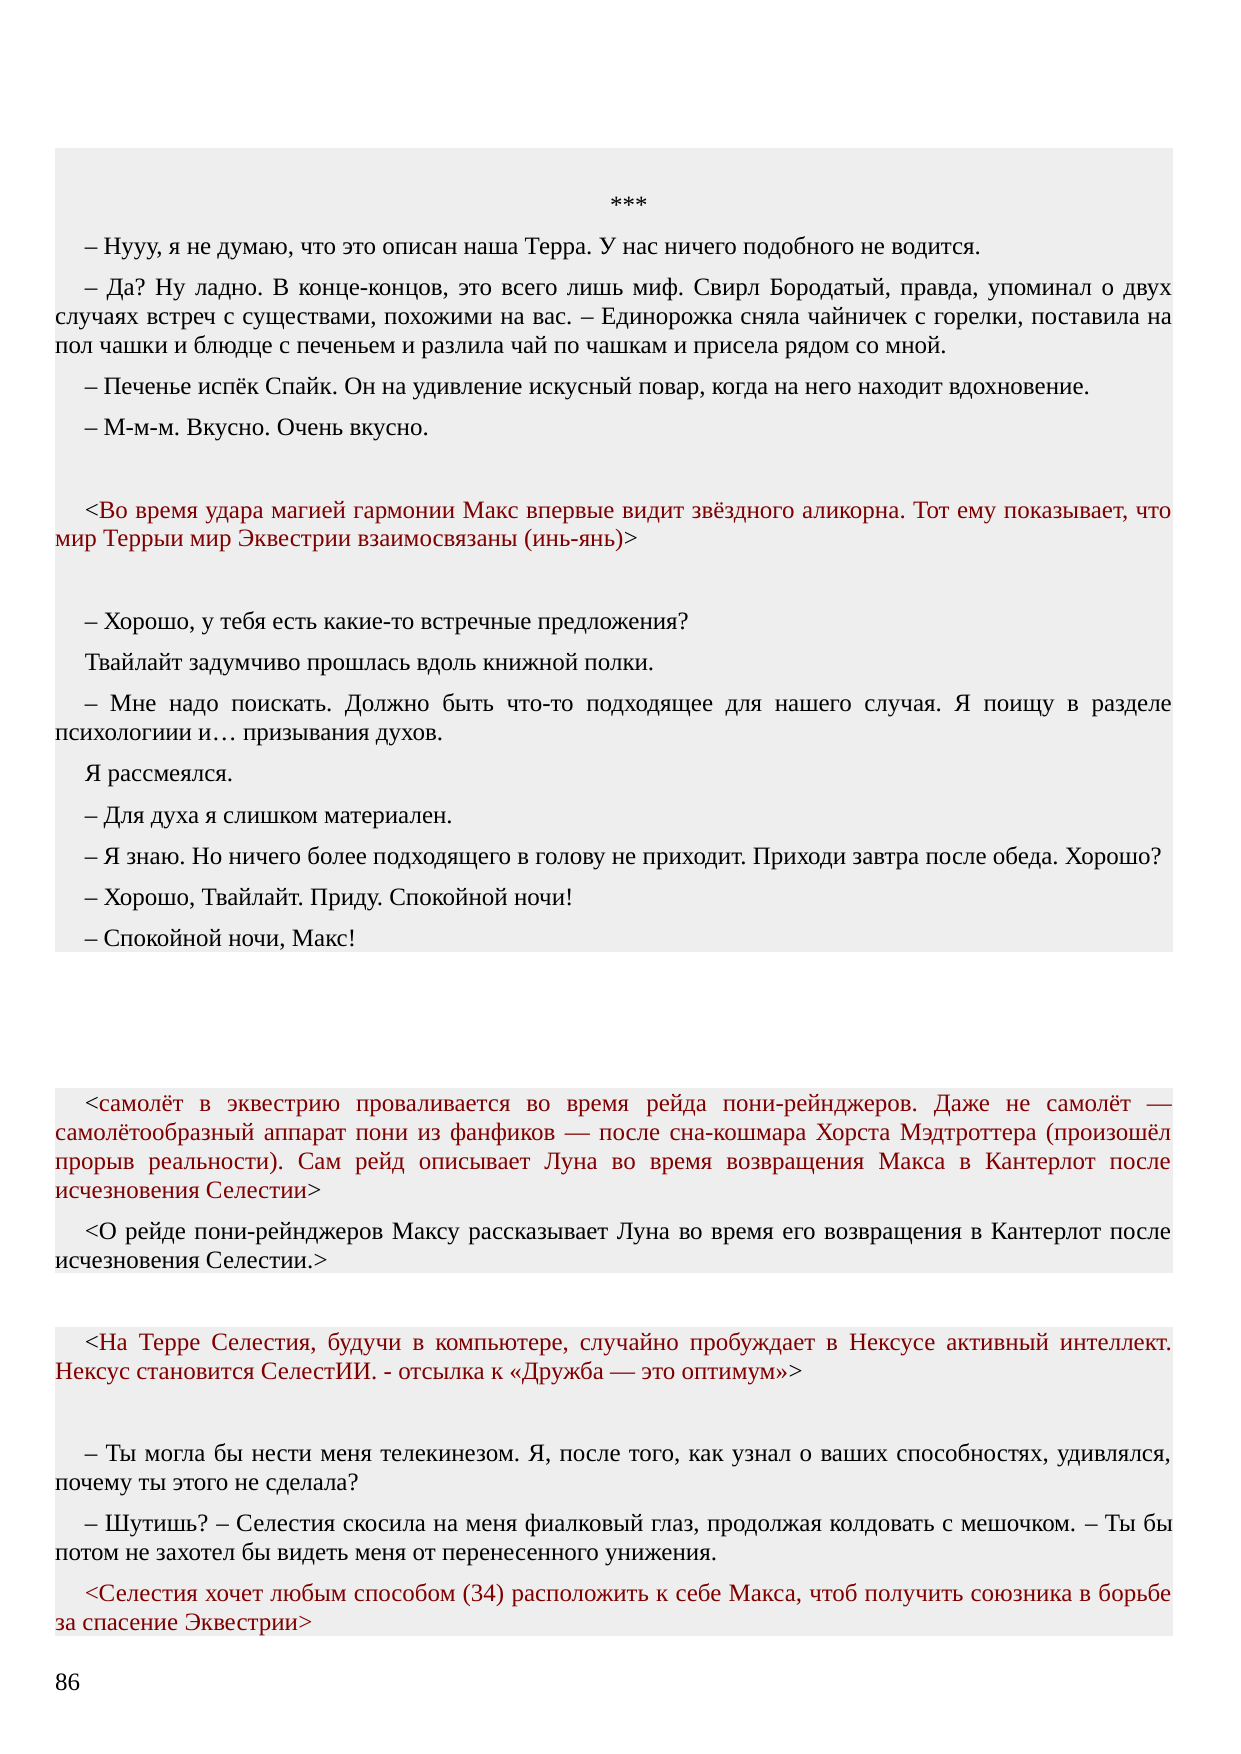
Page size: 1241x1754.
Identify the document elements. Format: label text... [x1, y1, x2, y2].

text – Ты могла бы нести меня телекинезом. Я, после того, как узнал о ваших способностях, удивлялся, почему ты этого не сделала? [55, 1438, 1173, 1496]
text <Во время удара магией гармонии Макс впервые видит звёздного аликорна. Тот ему показывает, что мир Террыи мир Эквестрии взаимосвязаны (инь-янь)> [55, 495, 1173, 552]
text – М-м-м. Вкусно. Очень вкусно. [55, 412, 1173, 441]
text – Хорошо, у тебя есть какие-то встречные предложения? [55, 606, 1173, 635]
text – Да? Ну ладно. В конце-концов, это всего лишь миф. Свирл Бородатый, правда, упоминал о двух случаях встреч с существами, похожими на вас. – Единорожка сняла чайничек с горелки, поставила на пол чашки и блюдце с печеньем и разлила чай по чашкам и присела рядом со мной. [55, 272, 1173, 358]
text – Спокойной ночи, Макс! [55, 923, 1173, 952]
text <самолёт в эквестрию проваливается во время рейда пони-рейнджеров. Даже не самолёт — самолётообразный аппарат пони из фанфиков — после сна-кошмара Хорста Мэдтроттера (произошёл прорыв реальности). Сам рейд описывает Луна во время возвращения Макса в Кантерлот после исчезновения Селестии> [55, 1088, 1173, 1203]
text Твайлайт задумчиво прошлась вдоль книжной полки. [55, 647, 1173, 676]
text – Шутишь? – Селестия скосила на меня фиалковый глаз, продолжая колдовать с мешочком. – Ты бы потом не захотел бы видеть меня от перенесенного унижения. [55, 1508, 1173, 1566]
text – Мне надо поискать. Должно быть что-то подходящее для нашего случая. Я поищу в разделе психологиии и… призывания духов. [55, 688, 1173, 746]
text – Я знаю. Но ничего более подходящего в голову не приходит. Приходи завтра после обеда. Хорошо? [55, 841, 1173, 870]
text <Селестия хочет любым способом (34) расположить к себе Макса, чтоб получить союзника в борьбе за спасение Эквестрии> [55, 1578, 1173, 1636]
text <На Терре Селестия, будучи в компьютере, случайно пробуждает в Нексусе активный интеллект. Нексус становится СелестИИ. - отсылка к «Дружба — это оптимум»> [55, 1327, 1173, 1385]
text Я рассмеялся. [55, 758, 1173, 787]
text *** [55, 190, 1173, 218]
text <О рейде пони-рейнджеров Максу рассказывает Луна во время его возвращения в Кантерлот после исчезновения Селестии.> [55, 1216, 1173, 1273]
text – Хорошо, Твайлайт. Приду. Спокойной ночи! [55, 882, 1173, 911]
text – Печенье испёк Спайк. Он на удивление искусный повар, когда на него находит вдохновение. [55, 371, 1173, 400]
text – Нууу, я не думаю, что это описан наша Терра. У нас ничего подобного не водится. [55, 231, 1173, 260]
text – Для духа я слишком материален. [55, 800, 1173, 828]
